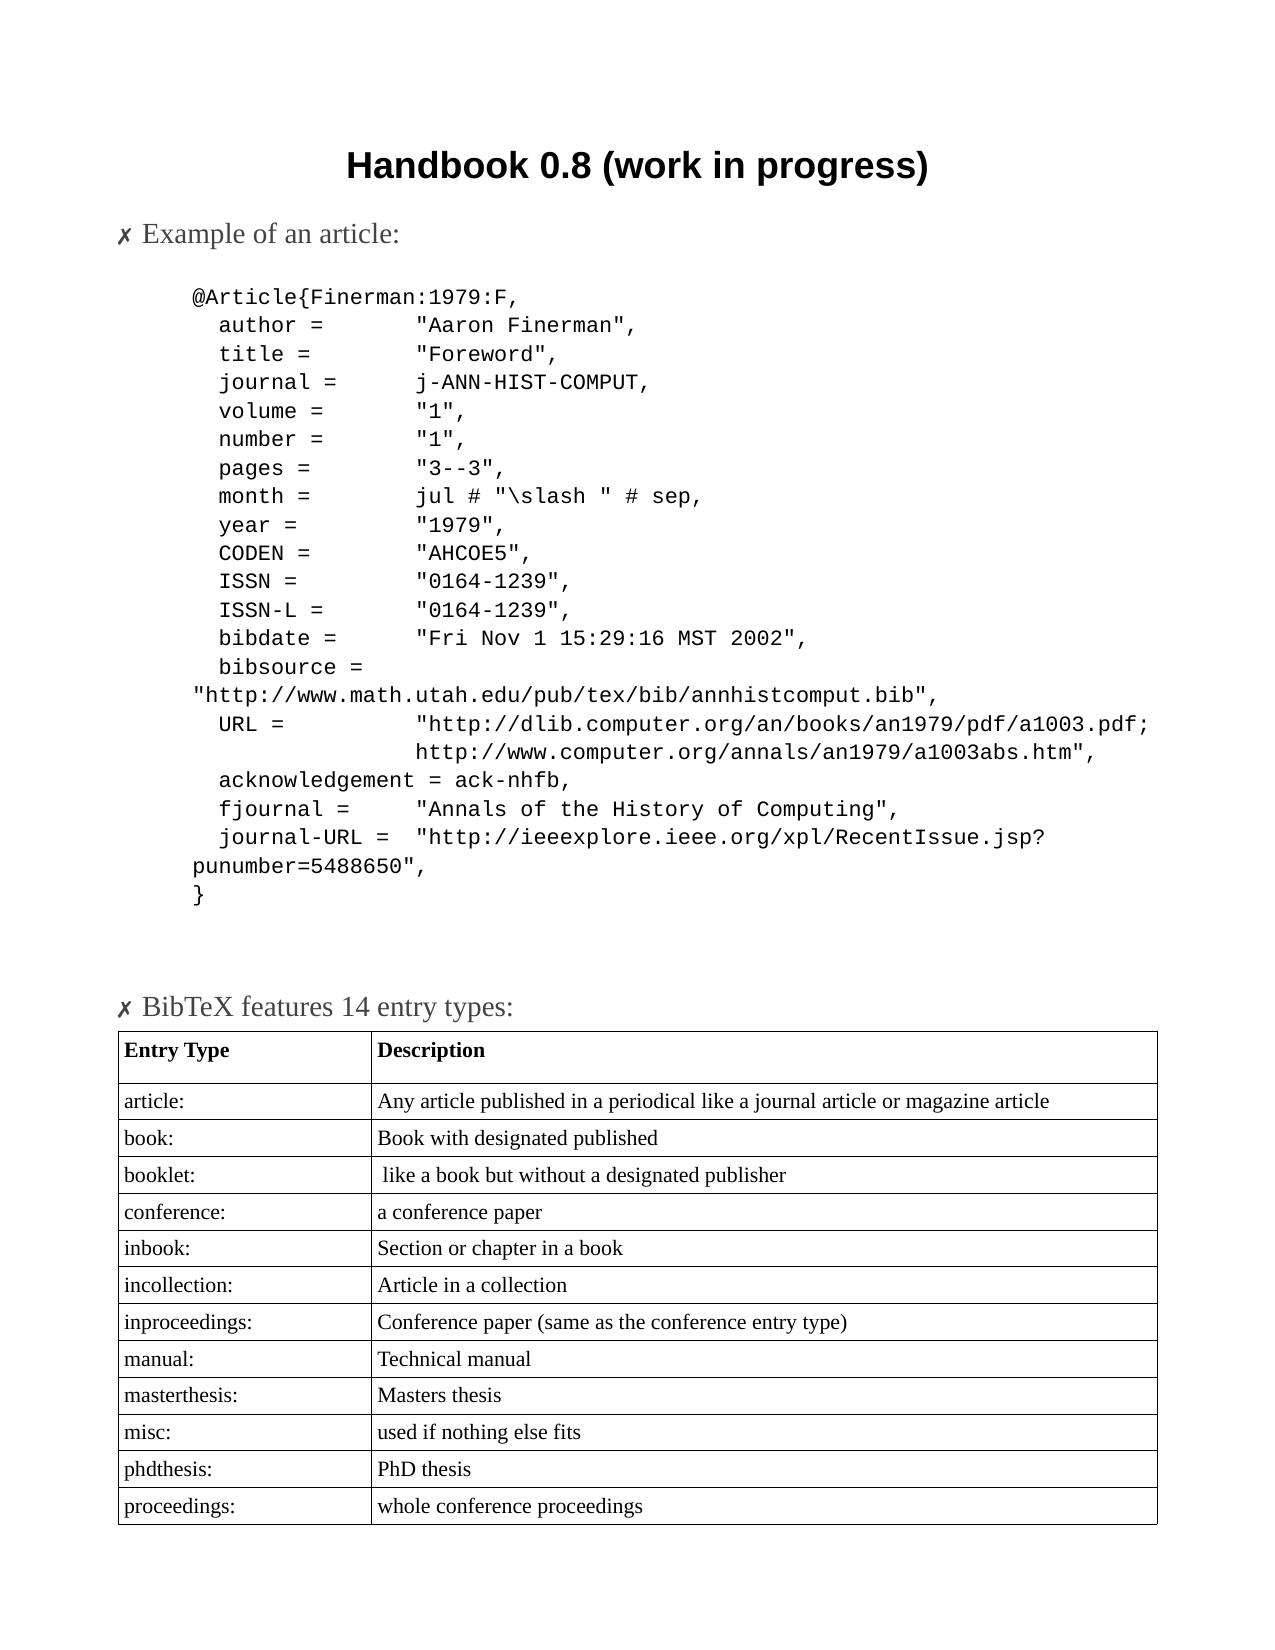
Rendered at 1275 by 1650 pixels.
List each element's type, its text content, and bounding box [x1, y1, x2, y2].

text CODEN = "AHCOE5", [192, 542, 1157, 567]
table_cell misc: [119, 1415, 371, 1450]
text bibdate = "Fri Nov 1 15:29:16 MST 2002", [192, 627, 1157, 652]
text fjournal = "Annals of the History of Computing", [192, 798, 1157, 823]
text acknowledgement = ack-nhfb, [192, 770, 1157, 794]
text author = "Aaron Finerman", [192, 315, 1157, 339]
table_cell Conference paper (same as the conference entry type) [372, 1304, 1157, 1340]
text URL = "http://dlib.computer.org/an/books/an1979/pdf/a1003.pdf; [192, 713, 1157, 738]
table_header Entry Type [119, 1032, 371, 1082]
table_cell masterthesis: [119, 1378, 371, 1413]
text year = "1979", [192, 514, 1157, 538]
table_cell Masters thesis [372, 1378, 1157, 1413]
subtitle BibTeX features 14 entry types: [118, 989, 1157, 1022]
table_cell whole conference proceedings [372, 1488, 1157, 1524]
table_cell like a book but without a designated publisher [372, 1157, 1157, 1193]
table_cell book: [119, 1120, 371, 1156]
text number = "1", [192, 428, 1157, 453]
table_cell phdthesis: [119, 1451, 371, 1487]
table_cell used if nothing else fits [372, 1415, 1157, 1450]
text month = jul # "\slash " # sep, [192, 485, 1157, 510]
text ISSN-L = "0164-1239", [192, 599, 1157, 624]
table_cell Article in a collection [372, 1267, 1157, 1303]
text ISSN = "0164-1239", [192, 571, 1157, 595]
text } [192, 883, 1157, 908]
text journal-URL = "http://ieeexplore.ieee.org/xpl/RecentIssue.jsp?punumber=5488650", [192, 827, 1157, 880]
table_cell manual: [119, 1341, 371, 1377]
table_header Description [372, 1032, 1157, 1082]
table_cell booklet: [119, 1157, 371, 1193]
table_cell inproceedings: [119, 1304, 371, 1340]
table_cell Technical manual [372, 1341, 1157, 1377]
text title = "Foreword", [192, 343, 1157, 368]
table_cell proceedings: [119, 1488, 371, 1524]
table_cell Any article published in a periodical like a journal article or magazine article [372, 1084, 1157, 1119]
table_cell incollection: [119, 1267, 371, 1303]
text http://www.computer.org/annals/an1979/a1003abs.htm", [192, 741, 1157, 766]
table_cell article: [119, 1084, 371, 1119]
table_cell Book with designated published [372, 1120, 1157, 1156]
text bibsource = "http://www.math.utah.edu/pub/tex/bib/annhistcomput.bib", [192, 656, 1157, 709]
text journal = j-ANN-HIST-COMPUT, [192, 372, 1157, 396]
table_cell Section or chapter in a book [372, 1231, 1157, 1266]
table_cell a conference paper [372, 1194, 1157, 1229]
table_cell inbook: [119, 1231, 371, 1266]
text pages = "3--3", [192, 457, 1157, 482]
text @Article{Finerman:1979:F, [192, 286, 1157, 311]
table_cell conference: [119, 1194, 371, 1229]
table_cell PhD thesis [372, 1451, 1157, 1487]
subtitle Example of an article: [118, 216, 1157, 249]
text volume = "1", [192, 400, 1157, 425]
